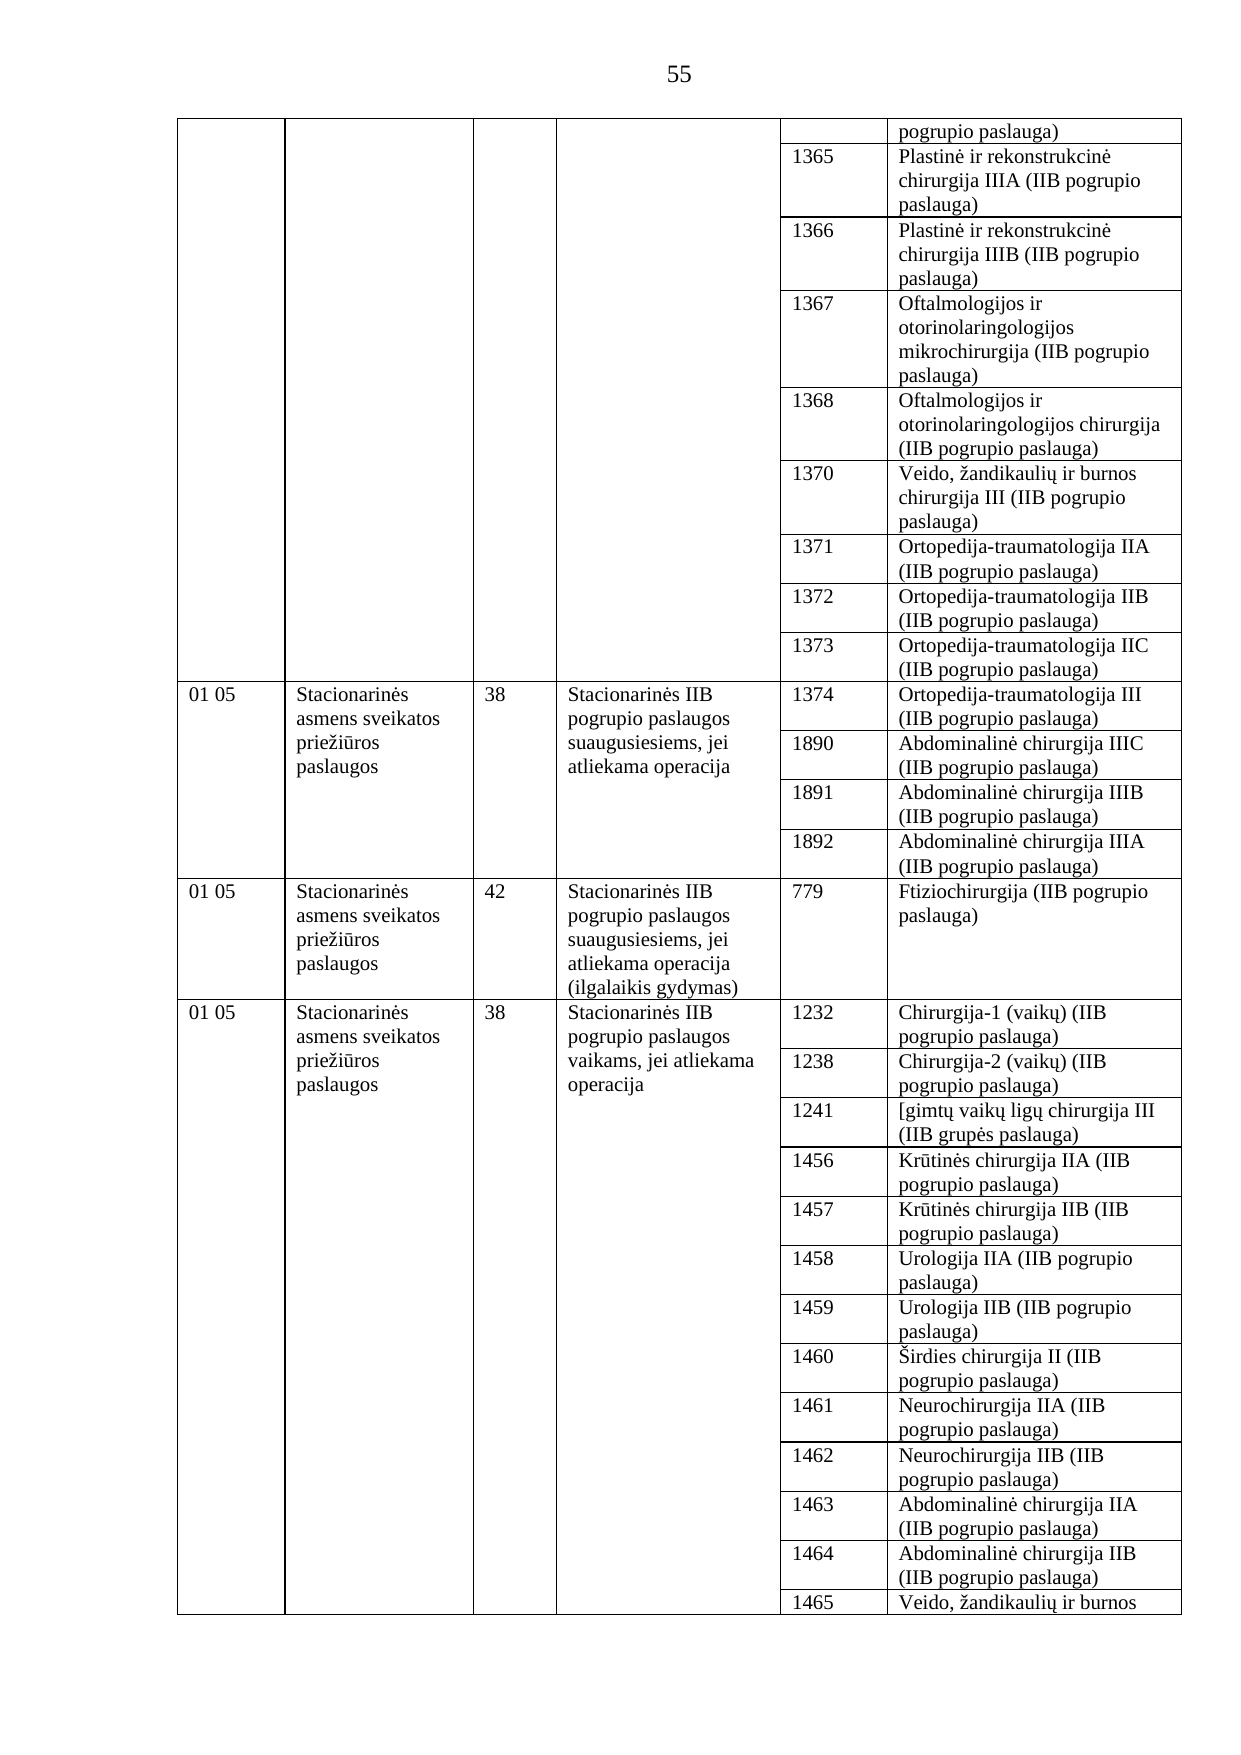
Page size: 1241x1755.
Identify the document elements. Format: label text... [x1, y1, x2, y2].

table_cell Oftalmologijos ir otorinolaringologijos chirurgija (IIB pogrupio paslauga) [888, 388, 1181, 460]
table_cell 1370 [781, 461, 887, 533]
table_cell 01 05 [178, 879, 284, 999]
table_cell [781, 119, 887, 143]
table_cell 1372 [781, 584, 887, 632]
table_cell Veido, žandikaulių ir burnos [888, 1590, 1181, 1614]
table_cell Širdies chirurgija II (IIB pogrupio paslauga) [888, 1344, 1181, 1392]
table_cell Stacionarinės asmens sveikatos priežiūros paslaugos [286, 682, 473, 878]
table_cell [557, 119, 780, 681]
table_cell Oftalmologijos ir otorinolaringologijos mikrochirurgija (IIB pogrupio paslauga) [888, 291, 1181, 387]
table_cell Stacionarinės IIB pogrupio paslaugos vaikams, jei atliekama operacija [557, 1000, 780, 1614]
table_cell [gimtų vaikų ligų chirurgija III (IIB grupės paslauga) [888, 1098, 1181, 1146]
table_cell Krūtinės chirurgija IIA (IIB pogrupio paslauga) [888, 1148, 1181, 1196]
table_cell Veido, žandikaulių ir burnos chirurgija III (IIB pogrupio paslauga) [888, 461, 1181, 533]
table_cell 1373 [781, 633, 887, 681]
table_cell Urologija IIA (IIB pogrupio paslauga) [888, 1246, 1181, 1294]
table_cell Ortopedija-traumatologija IIA (IIB pogrupio paslauga) [888, 535, 1181, 583]
table_cell 1459 [781, 1295, 887, 1343]
table_cell 42 [474, 879, 556, 999]
table_cell 38 [474, 682, 556, 878]
table_cell 1232 [781, 1000, 887, 1048]
table_cell Stacionarinės asmens sveikatos priežiūros paslaugos [286, 1000, 473, 1614]
table_cell Plastinė ir rekonstrukcinė chirurgija IIIB (IIB pogrupio paslauga) [888, 218, 1181, 290]
table_cell 1892 [781, 830, 887, 878]
table_cell 1890 [781, 731, 887, 779]
table_cell Abdominalinė chirurgija IIIA (IIB pogrupio paslauga) [888, 830, 1181, 878]
table_cell 1460 [781, 1344, 887, 1392]
table_cell 38 [474, 1000, 556, 1614]
table_cell 1461 [781, 1393, 887, 1441]
table_cell 1374 [781, 682, 887, 730]
table_cell 1464 [781, 1541, 887, 1589]
table_cell Neurochirurgija IIB (IIB pogrupio paslauga) [888, 1443, 1181, 1491]
table_cell Plastinė ir rekonstrukcinė chirurgija IIIA (IIB pogrupio paslauga) [888, 144, 1181, 216]
table_cell 1238 [781, 1049, 887, 1097]
table_cell 01 05 [178, 1000, 284, 1614]
table_cell 1241 [781, 1098, 887, 1146]
table_cell Krūtinės chirurgija IIB (IIB pogrupio paslauga) [888, 1197, 1181, 1245]
table_cell 1462 [781, 1443, 887, 1491]
table_cell Abdominalinė chirurgija IIB (IIB pogrupio paslauga) [888, 1541, 1181, 1589]
table_cell [286, 119, 473, 681]
table_cell 1367 [781, 291, 887, 387]
table_cell 779 [781, 879, 887, 999]
table_cell 1457 [781, 1197, 887, 1245]
table_cell Stacionarinės IIB pogrupio paslaugos suaugusiesiems, jei atliekama operacija [557, 682, 780, 878]
table_cell Abdominalinė chirurgija IIIC (IIB pogrupio paslauga) [888, 731, 1181, 779]
table_cell Urologija IIB (IIB pogrupio paslauga) [888, 1295, 1181, 1343]
table_cell Ortopedija-traumatologija IIC (IIB pogrupio paslauga) [888, 633, 1181, 681]
table_cell Chirurgija-1 (vaikų) (IIB pogrupio paslauga) [888, 1000, 1181, 1048]
table_cell [474, 119, 556, 681]
table_cell Abdominalinė chirurgija IIA (IIB pogrupio paslauga) [888, 1492, 1181, 1540]
table_cell 1891 [781, 780, 887, 828]
table_cell 1371 [781, 535, 887, 583]
table_cell 1458 [781, 1246, 887, 1294]
table_cell 1365 [781, 144, 887, 216]
table_cell Ftiziochirurgija (IIB pogrupio paslauga) [888, 879, 1181, 999]
table_cell 1465 [781, 1590, 887, 1614]
table_cell Stacionarinės IIB pogrupio paslaugos suaugusiesiems, jei atliekama operacija (ilgalaikis gydymas) [557, 879, 780, 999]
table_cell pogrupio paslauga) [888, 119, 1181, 143]
table_cell Ortopedija-traumatologija III (IIB pogrupio paslauga) [888, 682, 1181, 730]
table_cell Abdominalinė chirurgija IIIB (IIB pogrupio paslauga) [888, 780, 1181, 828]
table_cell 1366 [781, 218, 887, 290]
table_cell Chirurgija-2 (vaikų) (IIB pogrupio paslauga) [888, 1049, 1181, 1097]
table_cell 1456 [781, 1148, 887, 1196]
table_cell 1463 [781, 1492, 887, 1540]
table_cell [178, 119, 284, 681]
table_cell Stacionarinės asmens sveikatos priežiūros paslaugos [286, 879, 473, 999]
table_cell 01 05 [178, 682, 284, 878]
table_cell Neurochirurgija IIA (IIB pogrupio paslauga) [888, 1393, 1181, 1441]
table_cell Ortopedija-traumatologija IIB (IIB pogrupio paslauga) [888, 584, 1181, 632]
table_cell 1368 [781, 388, 887, 460]
